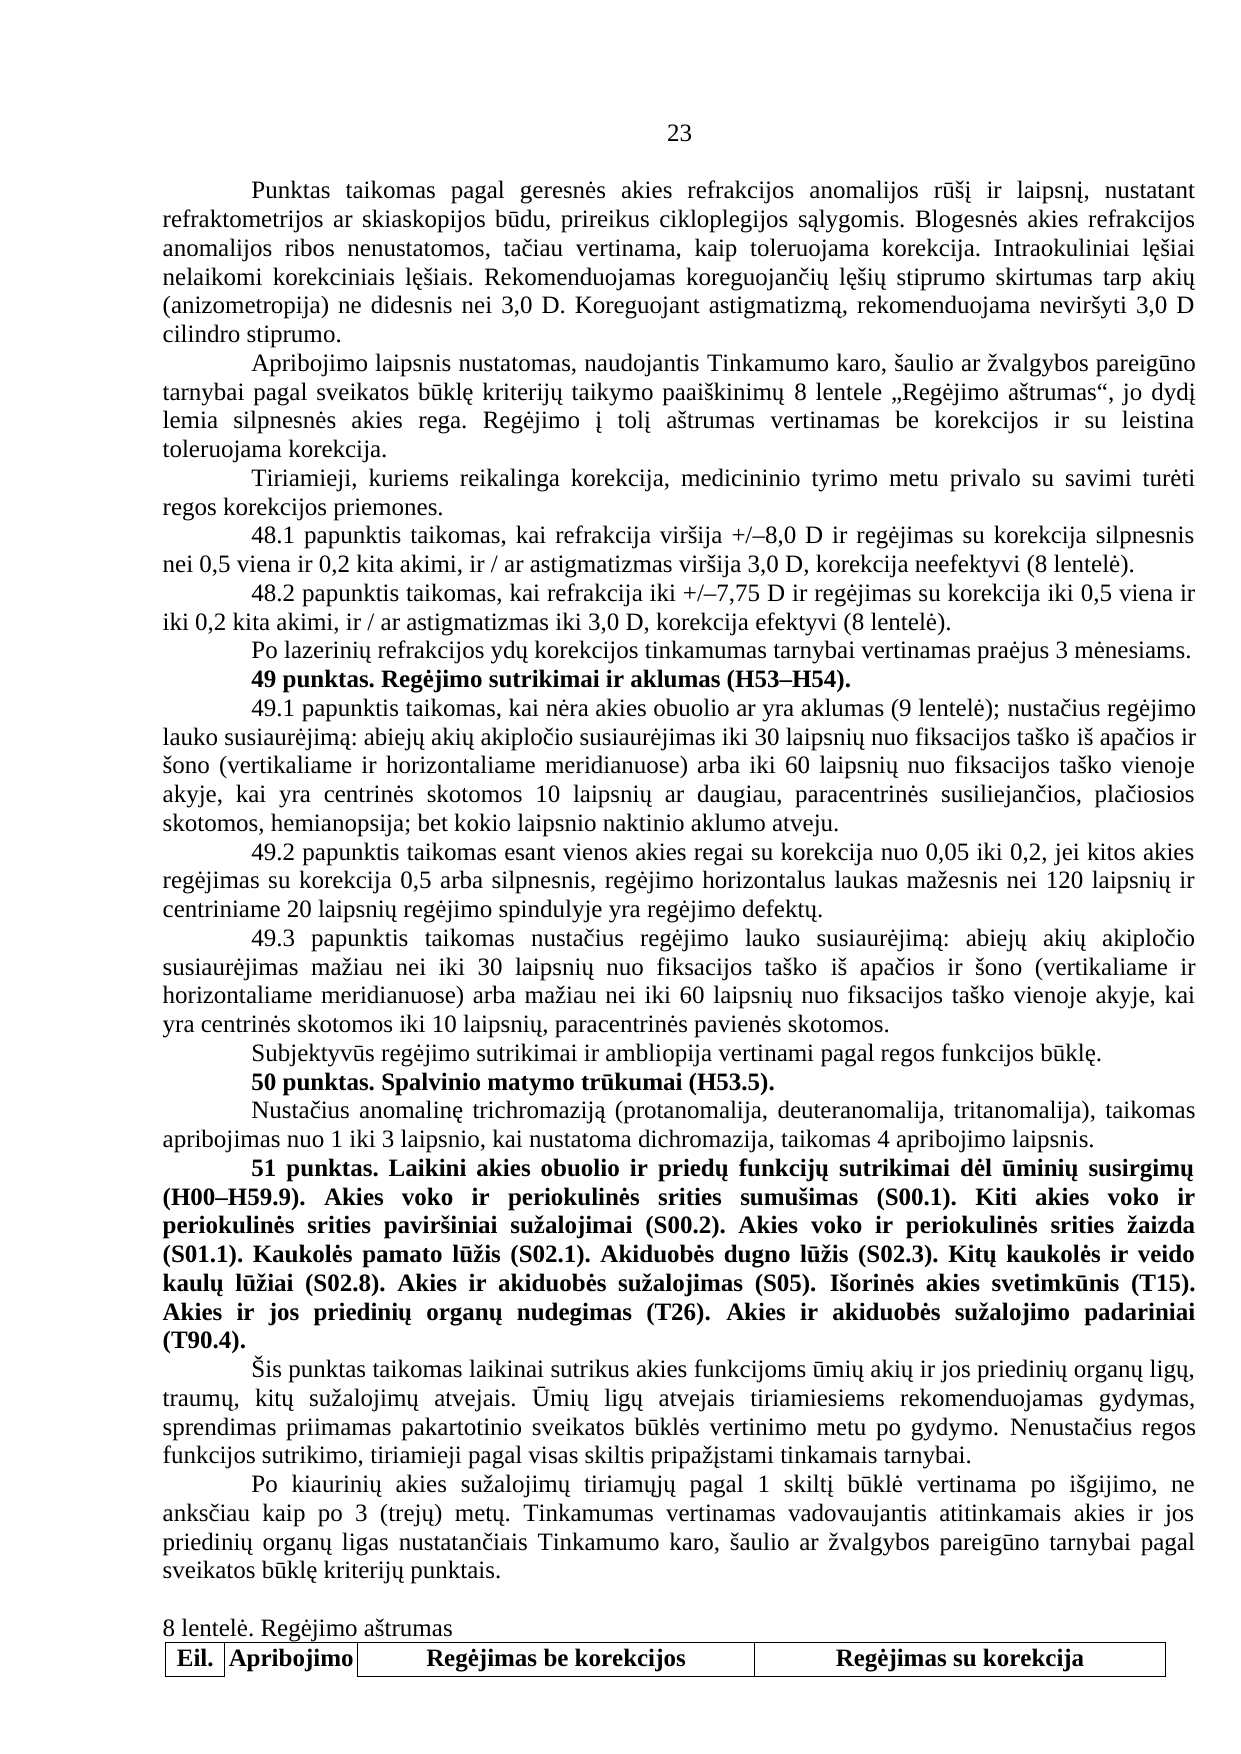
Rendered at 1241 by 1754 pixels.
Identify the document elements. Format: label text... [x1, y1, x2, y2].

text 8 lentelė. Regėjimo aštrumas [162, 1613, 1196, 1642]
table_header Regėjimas su korekcija [755, 1643, 1165, 1676]
text 48.2 papunktis taikomas, kai refrakcija iki +/–7,75 D ir regėjimas su korekcija iki 0,5 viena ir iki 0,2 kita akimi, ir / ar astigmatizmas iki 3,0 D, korekcija efektyvi (8 lentelė). [162, 578, 1196, 636]
text 49.1 papunktis taikomas, kai nėra akies obuolio ar yra aklumas (9 lentelė); nustačius regėjimo lauko susiaurėjimą: abiejų akių akipločio susiaurėjimas iki 30 laipsnių nuo fiksacijos taško iš apačios ir šono (vertikaliame ir horizontaliame meridianuose) arba iki 60 laipsnių nuo fiksacijos taško vienoje akyje, kai yra centrinės skotomos 10 laipsnių ar daugiau, paracentrinės susiliejančios, plačiosios skotomos, hemianopsija; bet kokio laipsnio naktinio aklumo atveju. [162, 693, 1196, 837]
text Subjektyvūs regėjimo sutrikimai ir ambliopija vertinami pagal regos funkcijos būklę. [162, 1038, 1196, 1067]
table_header Apribojimo [225, 1643, 357, 1676]
text 49.2 papunktis taikomas esant vienos akies regai su korekcija nuo 0,05 iki 0,2, jei kitos akies regėjimas su korekcija 0,5 arba silpnesnis, regėjimo horizontalus laukas mažesnis nei 120 laipsnių ir centriniame 20 laipsnių regėjimo spindulyje yra regėjimo defektų. [162, 837, 1196, 923]
text Tiriamieji, kuriems reikalinga korekcija, medicininio tyrimo metu privalo su savimi turėti regos korekcijos priemones. [162, 463, 1196, 521]
text 49 punktas. Regėjimo sutrikimai ir aklumas (H53–H54). [162, 664, 1196, 693]
text 51 punktas. Laikini akies obuolio ir priedų funkcijų sutrikimai dėl ūminių susirgimų (H00–H59.9). Akies voko ir periokulinės srities sumušimas (S00.1). Kiti akies voko ir periokulinės srities paviršiniai sužalojimai (S00.2). Akies voko ir periokulinės srities žaizda (S01.1). Kaukolės pamato lūžis (S02.1). Akiduobės dugno lūžis (S02.3). Kitų kaukolės ir veido kaulų lūžiai (S02.8). Akies ir akiduobės sužalojimas (S05). Išorinės akies svetimkūnis (T15). Akies ir jos priedinių organų nudegimas (T26). Akies ir akiduobės sužalojimo padariniai (T90.4). [162, 1153, 1196, 1354]
text 49.3 papunktis taikomas nustačius regėjimo lauko susiaurėjimą: abiejų akių akipločio susiaurėjimas mažiau nei iki 30 laipsnių nuo fiksacijos taško iš apačios ir šono (vertikaliame ir horizontaliame meridianuose) arba mažiau nei iki 60 laipsnių nuo fiksacijos taško vienoje akyje, kai yra centrinės skotomos iki 10 laipsnių, paracentrinės pavienės skotomos. [162, 923, 1196, 1038]
text Po lazerinių refrakcijos ydų korekcijos tinkamumas tarnybai vertinamas praėjus 3 mėnesiams. [162, 636, 1196, 664]
table_header Eil. [166, 1643, 224, 1676]
text 50 punktas. Spalvinio matymo trūkumai (H53.5). [162, 1067, 1196, 1096]
text 48.1 papunktis taikomas, kai refrakcija viršija +/–8,0 D ir regėjimas su korekcija silpnesnis nei 0,5 viena ir 0,2 kita akimi, ir / ar astigmatizmas viršija 3,0 D, korekcija neefektyvi (8 lentelė). [162, 521, 1196, 578]
text Šis punktas taikomas laikinai sutrikus akies funkcijoms ūmių akių ir jos priedinių organų ligų, traumų, kitų sužalojimų atvejais. Ūmių ligų atvejais tiriamiesiems rekomenduojamas gydymas, sprendimas priimamas pakartotinio sveikatos būklės vertinimo metu po gydymo. Nenustačius regos funkcijos sutrikimo, tiriamieji pagal visas skiltis pripažįstami tinkamais tarnybai. [162, 1354, 1196, 1469]
text Nustačius anomalinę trichromaziją (protanomalija, deuteranomalija, tritanomalija), taikomas apribojimas nuo 1 iki 3 laipsnio, kai nustatoma dichromazija, taikomas 4 apribojimo laipsnis. [162, 1096, 1196, 1153]
table_header Regėjimas be korekcijos [358, 1643, 754, 1676]
subtitle Po kiaurinių akies sužalojimų tiriamųjų pagal 1 skiltį būklė vertinama po išgijimo, ne anksčiau kaip po 3 (trejų) metų. Tinkamumas vertinamas vadovaujantis atitinkamais akies ir jos priedinių organų ligas nustatančiais Tinkamumo karo, šaulio ar žvalgybos pareigūno tarnybai pagal sveikatos būklę kriterijų punktais. [162, 1469, 1196, 1584]
text Apribojimo laipsnis nustatomas, naudojantis Tinkamumo karo, šaulio ar žvalgybos pareigūno tarnybai pagal sveikatos būklę kriterijų taikymo paaiškinimų 8 lentele „Regėjimo aštrumas“, jo dydį lemia silpnesnės akies rega. Regėjimo į tolį aštrumas vertinamas be korekcijos ir su leistina toleruojama korekcija. [162, 348, 1196, 463]
text Punktas taikomas pagal geresnės akies refrakcijos anomalijos rūšį ir laipsnį, nustatant refraktometrijos ar skiaskopijos būdu, prireikus cikloplegijos sąlygomis. Blogesnės akies refrakcijos anomalijos ribos nenustatomos, tačiau vertinama, kaip toleruojama korekcija. Intraokuliniai lęšiai nelaikomi korekciniais lęšiais. Rekomenduojamas koreguojančių lęšių stiprumo skirtumas tarp akių (anizometropija) ne didesnis nei 3,0 D. Koreguojant astigmatizmą, rekomenduojama neviršyti 3,0 D cilindro stiprumo. [162, 176, 1196, 348]
